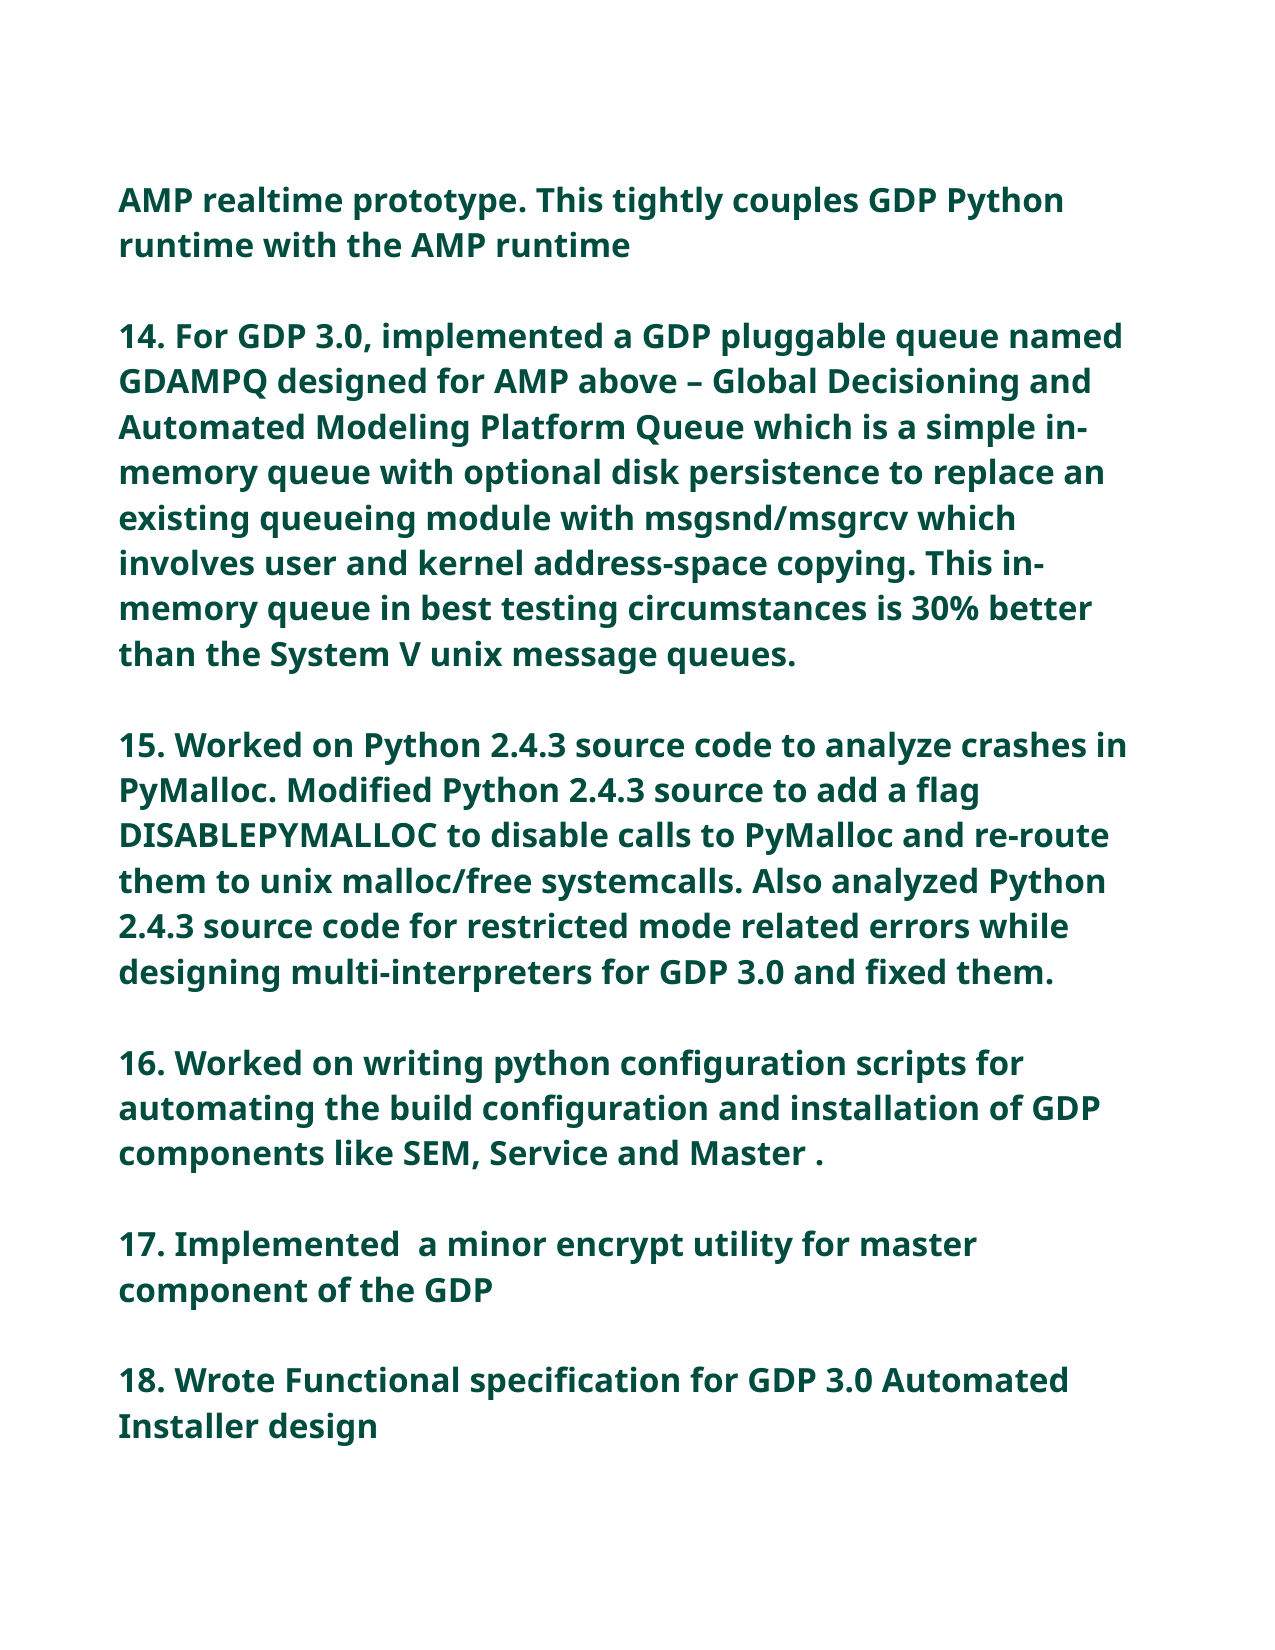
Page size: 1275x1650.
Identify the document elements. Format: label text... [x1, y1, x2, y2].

text 18. Wrote Functional specification for GDP 3.0 Automated Installer design [118, 1357, 1157, 1448]
text 15. Worked on Python 2.4.3 source code to analyze crashes in PyMalloc. Modified Python 2.4.3 source to add a flag DISABLEPYMALLOC to disable calls to PyMalloc and re-route them to unix malloc/free systemcalls. Also analyzed Python 2.4.3 source code for restricted mode related errors while designing multi-interpreters for GDP 3.0 and fixed them. [118, 721, 1157, 994]
text 16. Worked on writing python configuration scripts for automating the build configuration and installation of GDP components like SEM, Service and Master . [118, 1039, 1157, 1176]
text 17. Implemented a minor encrypt utility for master component of the GDP [118, 1221, 1157, 1312]
text AMP realtime prototype. This tightly couples GDP Python runtime with the AMP runtime [118, 176, 1157, 267]
text 14. For GDP 3.0, implemented a GDP pluggable queue named GDAMPQ designed for AMP above – Global Decisioning and Automated Modeling Platform Queue which is a simple in-memory queue with optional disk persistence to replace an existing queueing module with msgsnd/msgrcv which involves user and kernel address-space copying. This in-memory queue in best testing circumstances is 30% better than the System V unix message queues. [118, 313, 1157, 676]
